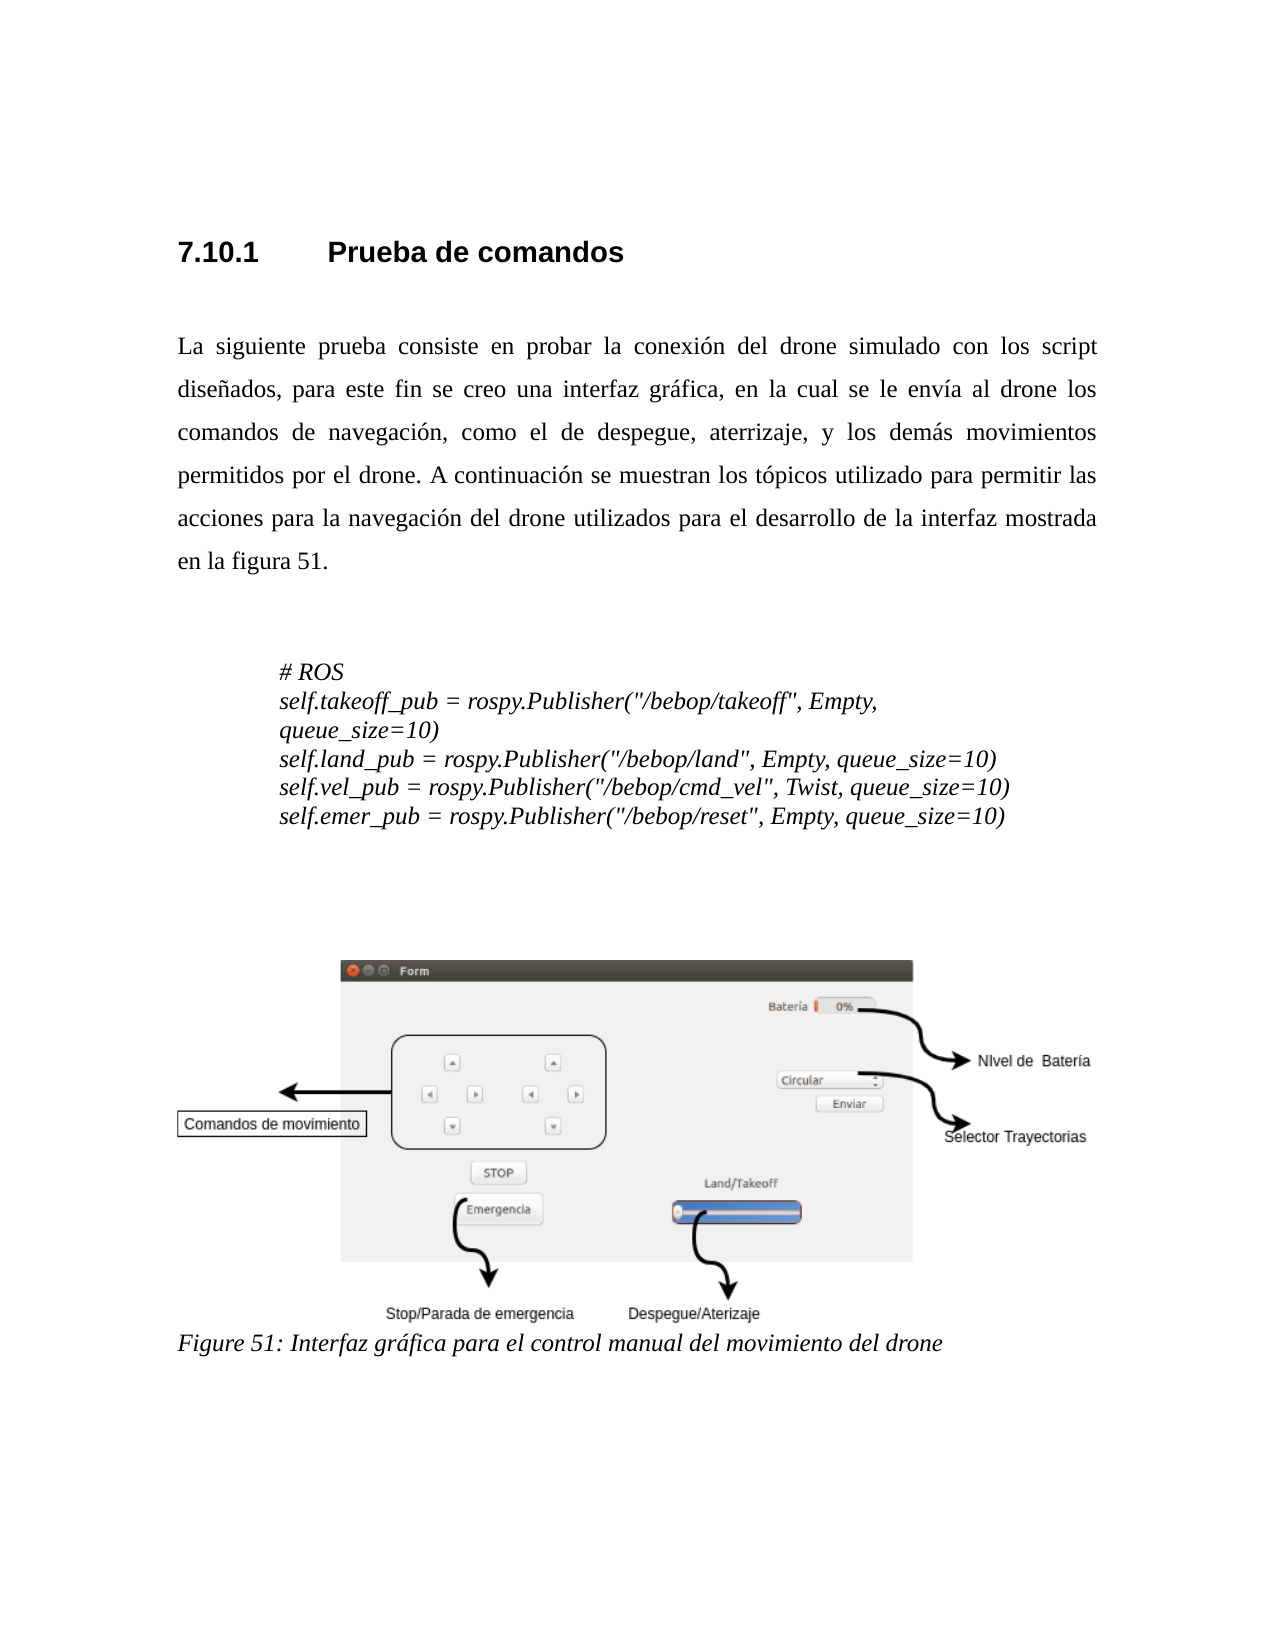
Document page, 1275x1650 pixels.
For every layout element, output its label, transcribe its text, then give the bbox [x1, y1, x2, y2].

text Figure 51: Interfaz gráfica para el control manual del movimiento del drone [177, 1328, 1098, 1356]
subtitle Prueba de comandos [177, 235, 1098, 269]
picture [177, 960, 1098, 1328]
text La siguiente prueba consiste en probar la conexión del drone simulado con los script diseñados, para este fin se creo una interfaz gráfica, en la cual se le envía al drone los comandos de navegación, como el de despegue, aterrizaje, y los demás movimientos permitidos por el drone. A continuación se muestran los tópicos utilizado para permitir las acciones para la navegación del drone utilizados para el desarrollo de la interfaz mostrada en la figura 51. [177, 331, 1098, 575]
